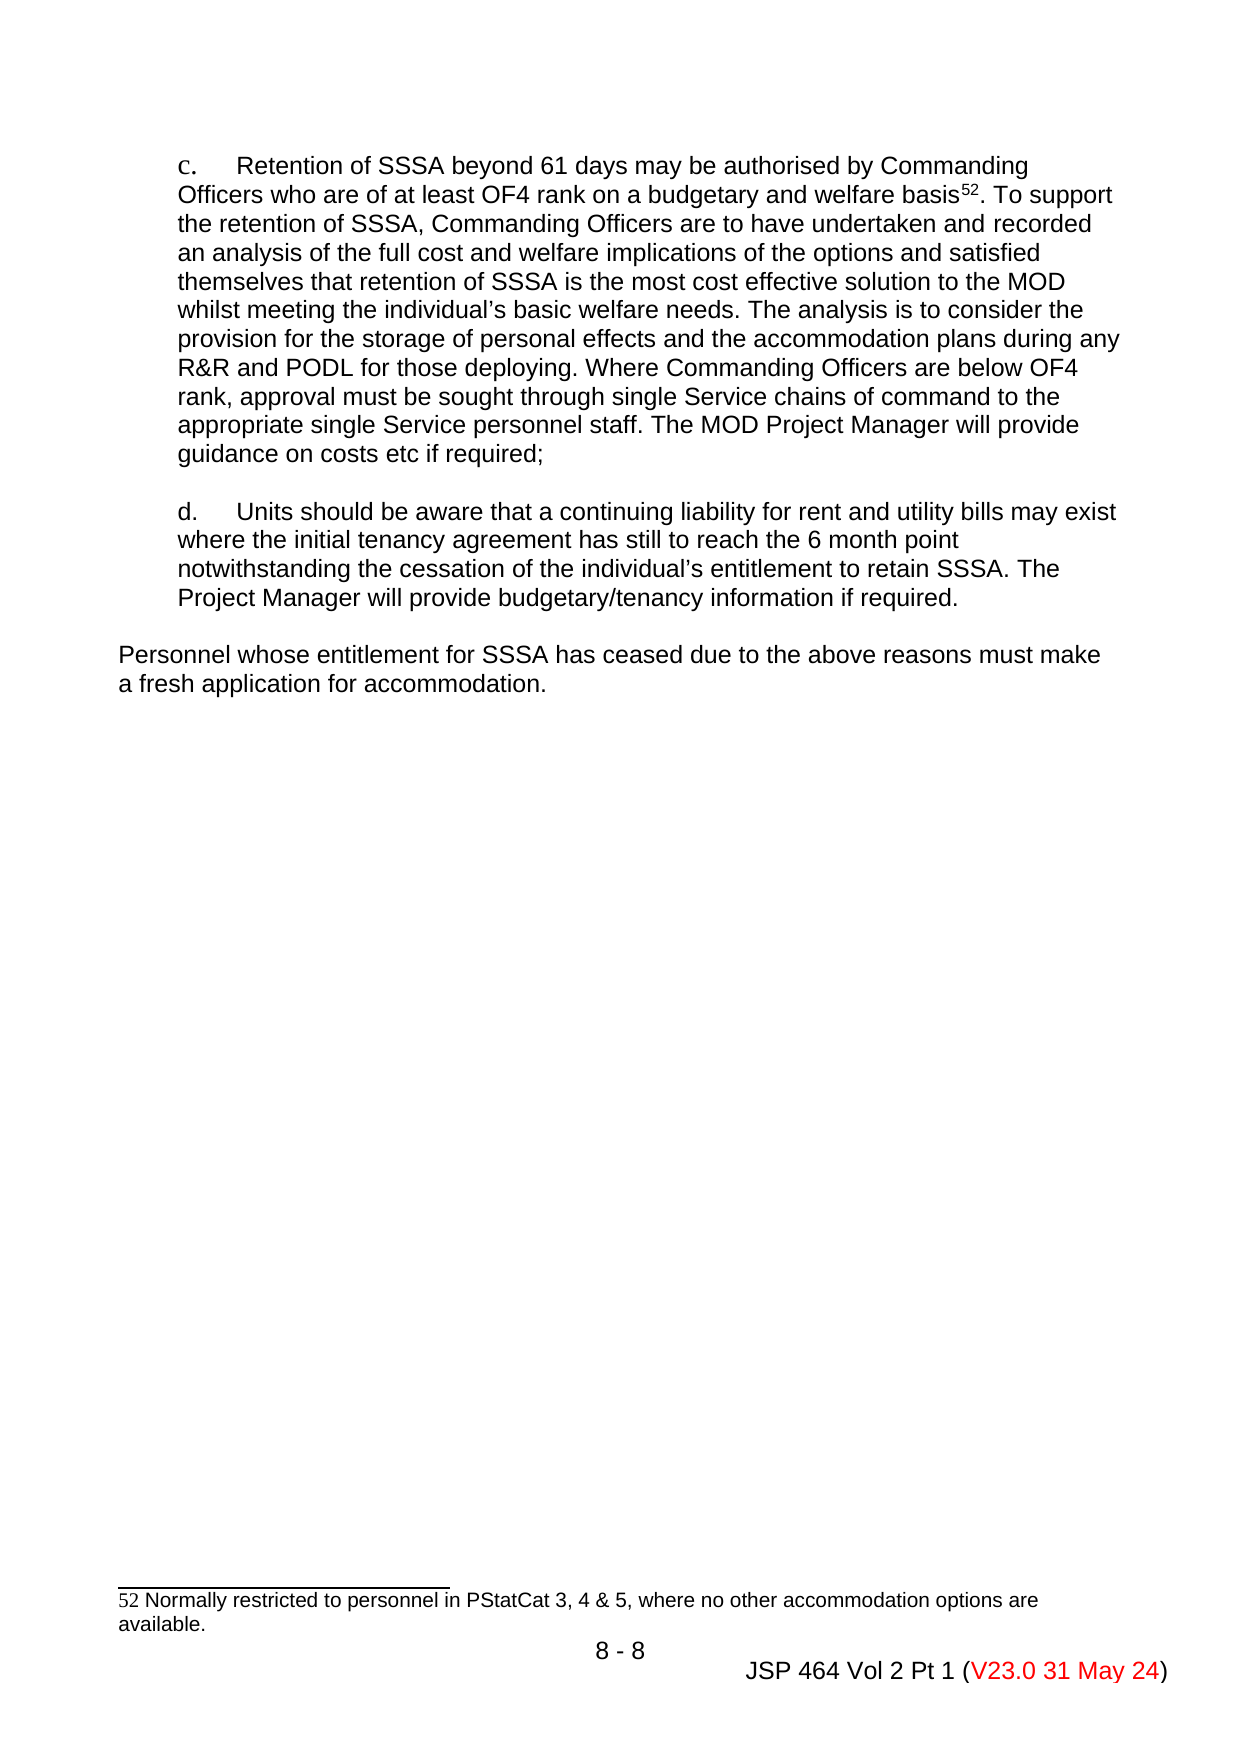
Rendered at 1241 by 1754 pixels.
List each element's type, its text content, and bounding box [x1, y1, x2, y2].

list Retention of SSSA beyond 61 days may be authorised by Commanding Officers who are of at least OF4 rank on a budgetary and welfare basis. To support the retention of SSSA, Commanding Officers are to have undertaken and recorded an analysis of the full cost and welfare implications of the options and satisfied themselves that retention of SSSA is the most cost effective solution to the MOD whilst meeting the individual’s basic welfare needs. The analysis is to consider the provision for the storage of personal effects and the accommodation plans during any R&R and PODL for those deploying. Where Commanding Officers are below OF4 rank, approval must be sought through single Service chains of command to the appropriate single Service personnel staff. The MOD Project Manager will provide guidance on costs etc if required; [177, 147, 1122, 468]
list Units should be aware that a continuing liability for rent and utility bills may exist where the initial tenancy agreement has still to reach the 6 month point notwithstanding the cessation of the individual’s entitlement to retain SSSA. The Project Manager will provide budgetary/tenancy information if required. [177, 497, 1122, 612]
text Personnel whose entitlement for SSSA has ceased due to the above reasons must make a fresh application for accommodation. [118, 640, 1122, 698]
list Normally restricted to personnel in PStatCat 3, 4 & 5, where no other accommodation options are available. [118, 1588, 1122, 1636]
